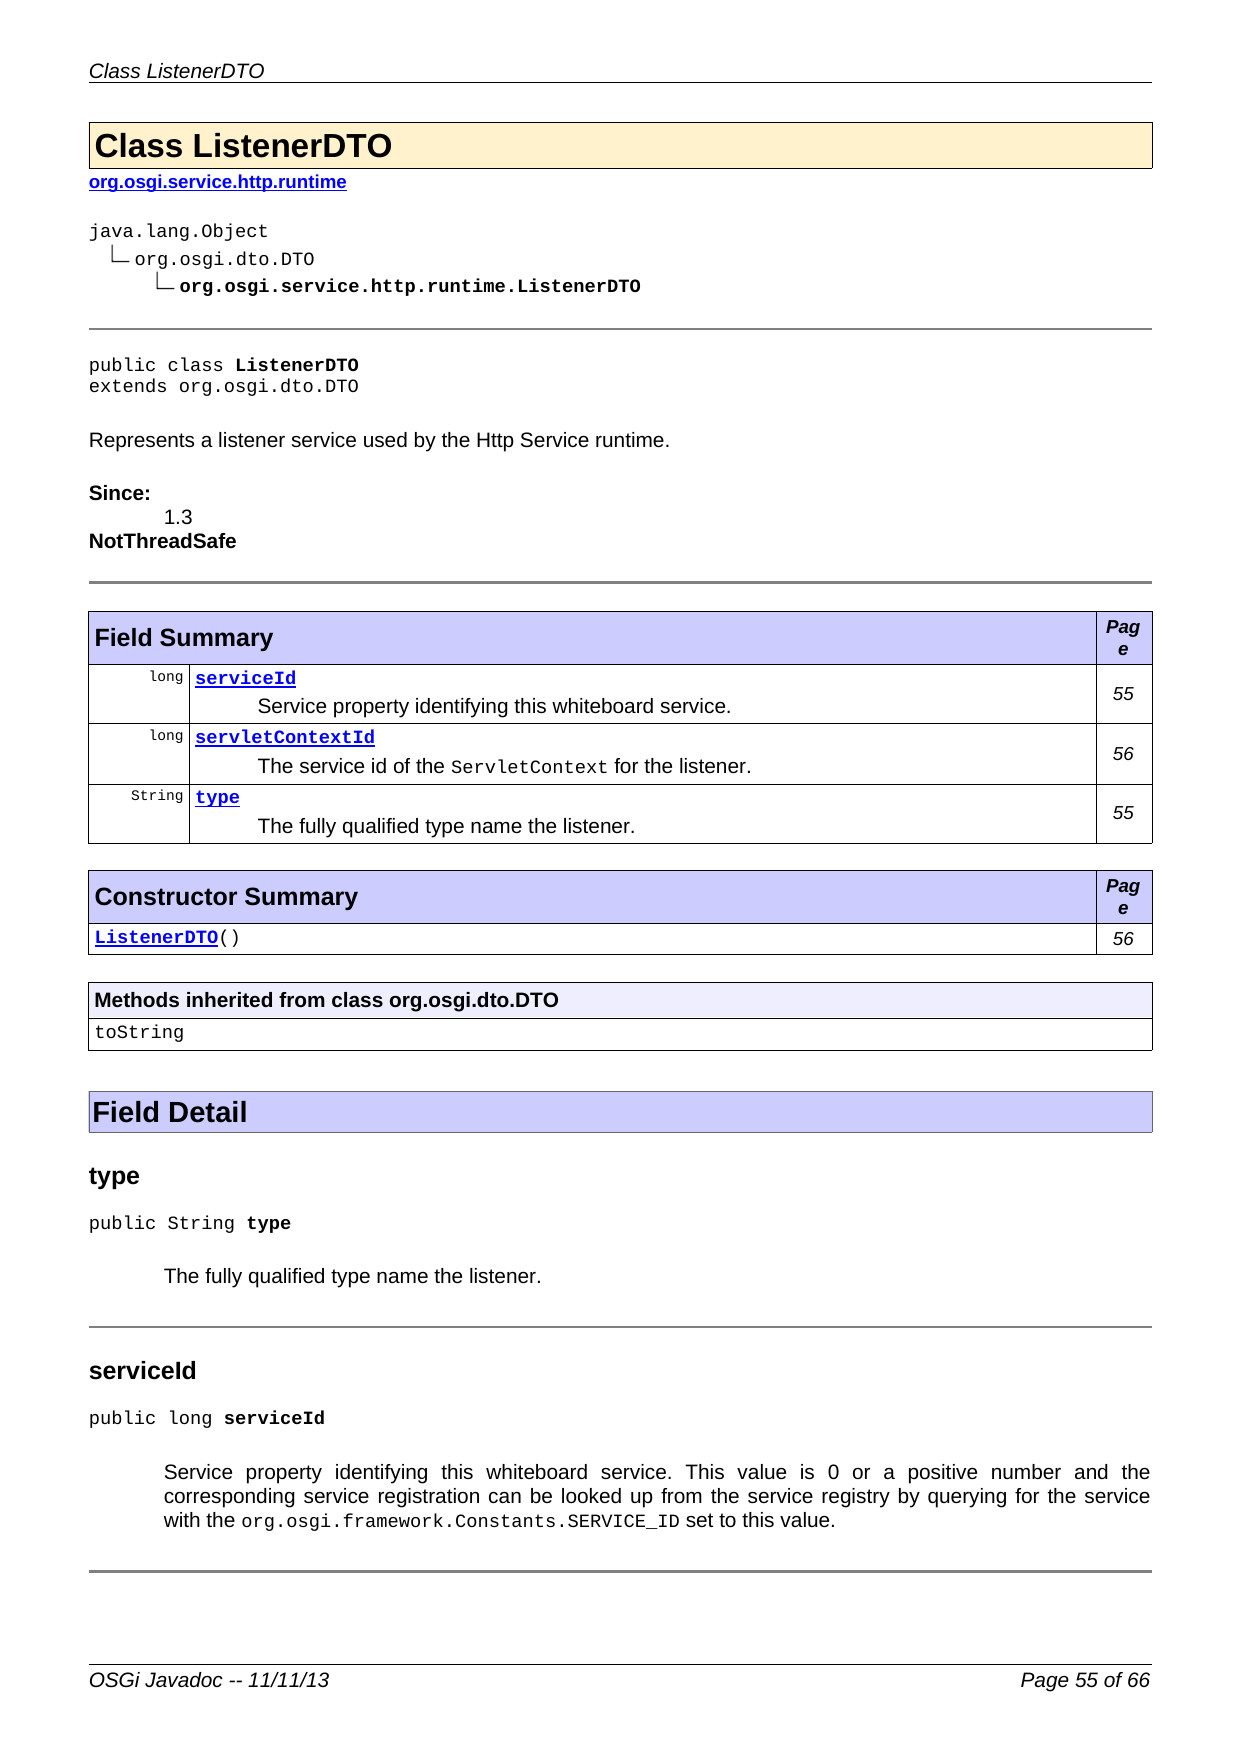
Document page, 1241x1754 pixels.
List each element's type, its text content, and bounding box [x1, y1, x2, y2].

table_header Field Summary [89, 612, 1096, 664]
table_header Constructor Summary [89, 871, 1096, 923]
text org.osgi.service.http.runtime [88, 171, 1152, 193]
table_cell type The fully qualified type name the listener. [190, 785, 1096, 842]
table_cell serviceId Service property identifying this whiteboard service. [190, 665, 1096, 723]
table_cell toString [89, 1019, 1152, 1050]
table_cell ListenerDTO() [89, 924, 1096, 954]
subtitle Class ListenerDTO [90, 123, 1152, 168]
text org.osgi.service.http.runtime.ListenerDTO [88, 271, 1152, 298]
text NotThreadSafe [88, 528, 1152, 552]
table_cell [1097, 924, 1152, 954]
table_cell String [89, 785, 189, 842]
text public long serviceId [88, 1409, 1152, 1430]
text java.lang.Object [88, 222, 1152, 243]
text public class ListenerDTO [88, 356, 1152, 377]
text org.osgi.dto.DTO [88, 243, 1152, 271]
picture [156, 270, 180, 293]
text extends org.osgi.dto.DTO [88, 377, 1152, 398]
table_cell [1097, 665, 1152, 723]
table_cell [1097, 724, 1152, 783]
table_header Page [1097, 871, 1152, 923]
table_cell long [89, 724, 189, 783]
table_header Page [1097, 612, 1152, 664]
text Since: [88, 481, 1152, 504]
subtitle serviceId [88, 1356, 1152, 1385]
table_cell long [89, 665, 189, 723]
text 1.3 [163, 504, 1152, 528]
table_cell [1097, 785, 1152, 842]
text Represents a listener service used by the Http Service runtime. [88, 427, 1152, 451]
table_cell servletContextId The service id of the ServletContext for the listener. [190, 724, 1096, 783]
subtitle type [88, 1161, 1152, 1189]
table_header Methods inherited from class org.osgi.dto.DTO [89, 983, 1152, 1017]
subtitle Field Detail [90, 1092, 1152, 1132]
text The fully qualified type name the listener. [163, 1264, 1152, 1288]
text Service property identifying this whiteboard service. This value is 0 or a positive number and the corresponding service registration can be looked up from the service registry by querying for the service with the org.osgi.framework.Constants.SERVICE_ID set to this value. [163, 1459, 1152, 1533]
picture [111, 243, 135, 266]
text public String type [88, 1213, 1152, 1235]
